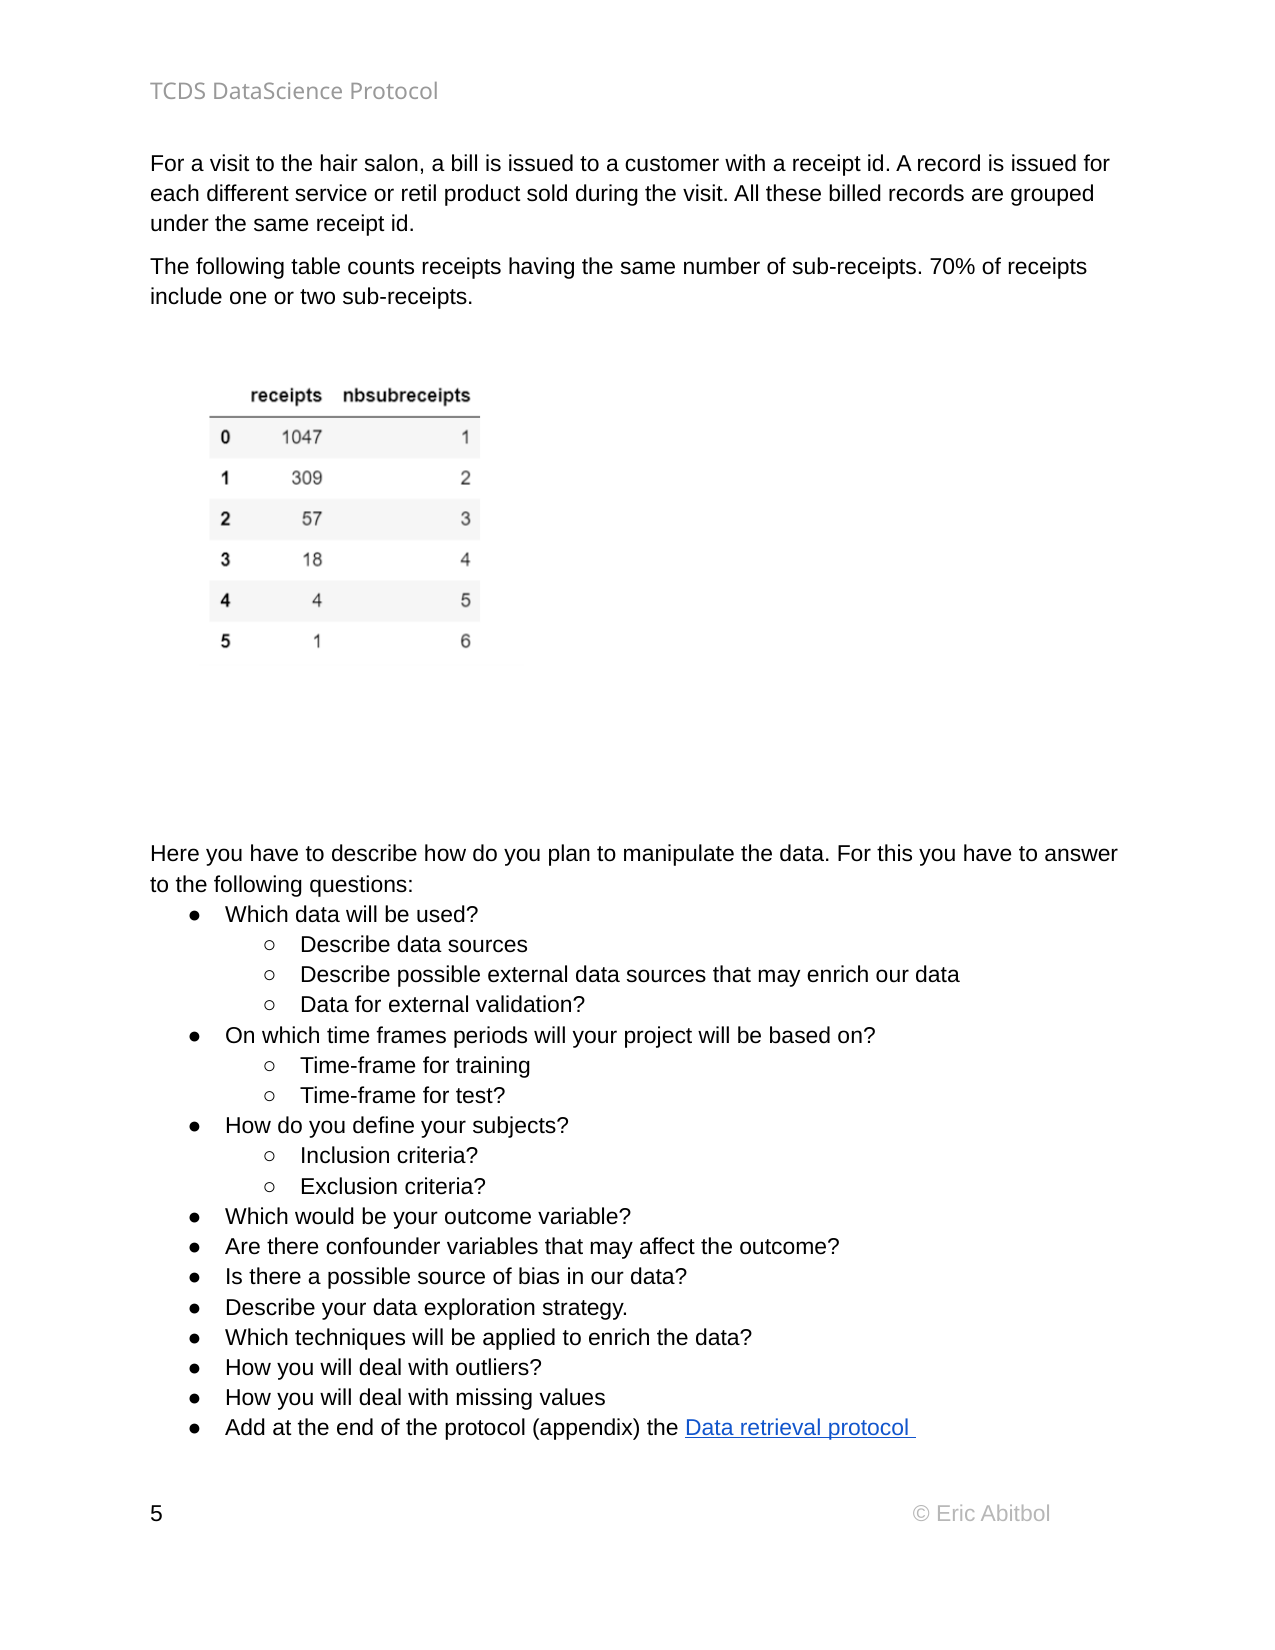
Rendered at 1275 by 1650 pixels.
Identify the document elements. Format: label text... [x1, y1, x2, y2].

list Which data will be used? [187, 901, 1125, 927]
text Here you have to describe how do you plan to manipulate the data. For this you have to answer to the following questions: [150, 840, 1125, 897]
list Which would be your outcome variable? [187, 1203, 1125, 1229]
list How you will deal with outliers? [187, 1354, 1125, 1380]
list Inclusion criteria? [262, 1142, 1125, 1169]
list Data for external validation? [262, 991, 1125, 1018]
list Time-frame for training [262, 1052, 1125, 1078]
picture [198, 373, 525, 666]
list Time-frame for test? [262, 1082, 1125, 1108]
list Describe possible external data sources that may enrich our data [262, 961, 1125, 987]
list Is there a possible source of bias in our data? [187, 1263, 1125, 1289]
list Exclusion criteria? [262, 1173, 1125, 1199]
text For a visit to the hair salon, a bill is issued to a customer with a receipt id. A record is issued for each different service or retil product sold during the visit. All these billed records are grouped under the same receipt id. [150, 150, 1125, 237]
list Describe your data exploration strategy. [187, 1293, 1125, 1320]
list How you will deal with missing values [187, 1384, 1125, 1410]
text The following table counts receipts having the same number of sub-receipts. 70% of receipts include one or two sub-receipts. [150, 253, 1125, 310]
list Are there confounder variables that may affect the outcome? [187, 1233, 1125, 1259]
list On which time frames periods will your project will be based on? [187, 1022, 1125, 1048]
list Add at the end of the protocol (appendix) the Data retrieval protocol [187, 1414, 1125, 1441]
list Which techniques will be applied to enrich the data? [187, 1324, 1125, 1350]
list Describe data sources [262, 931, 1125, 957]
list How do you define your subjects? [187, 1112, 1125, 1138]
